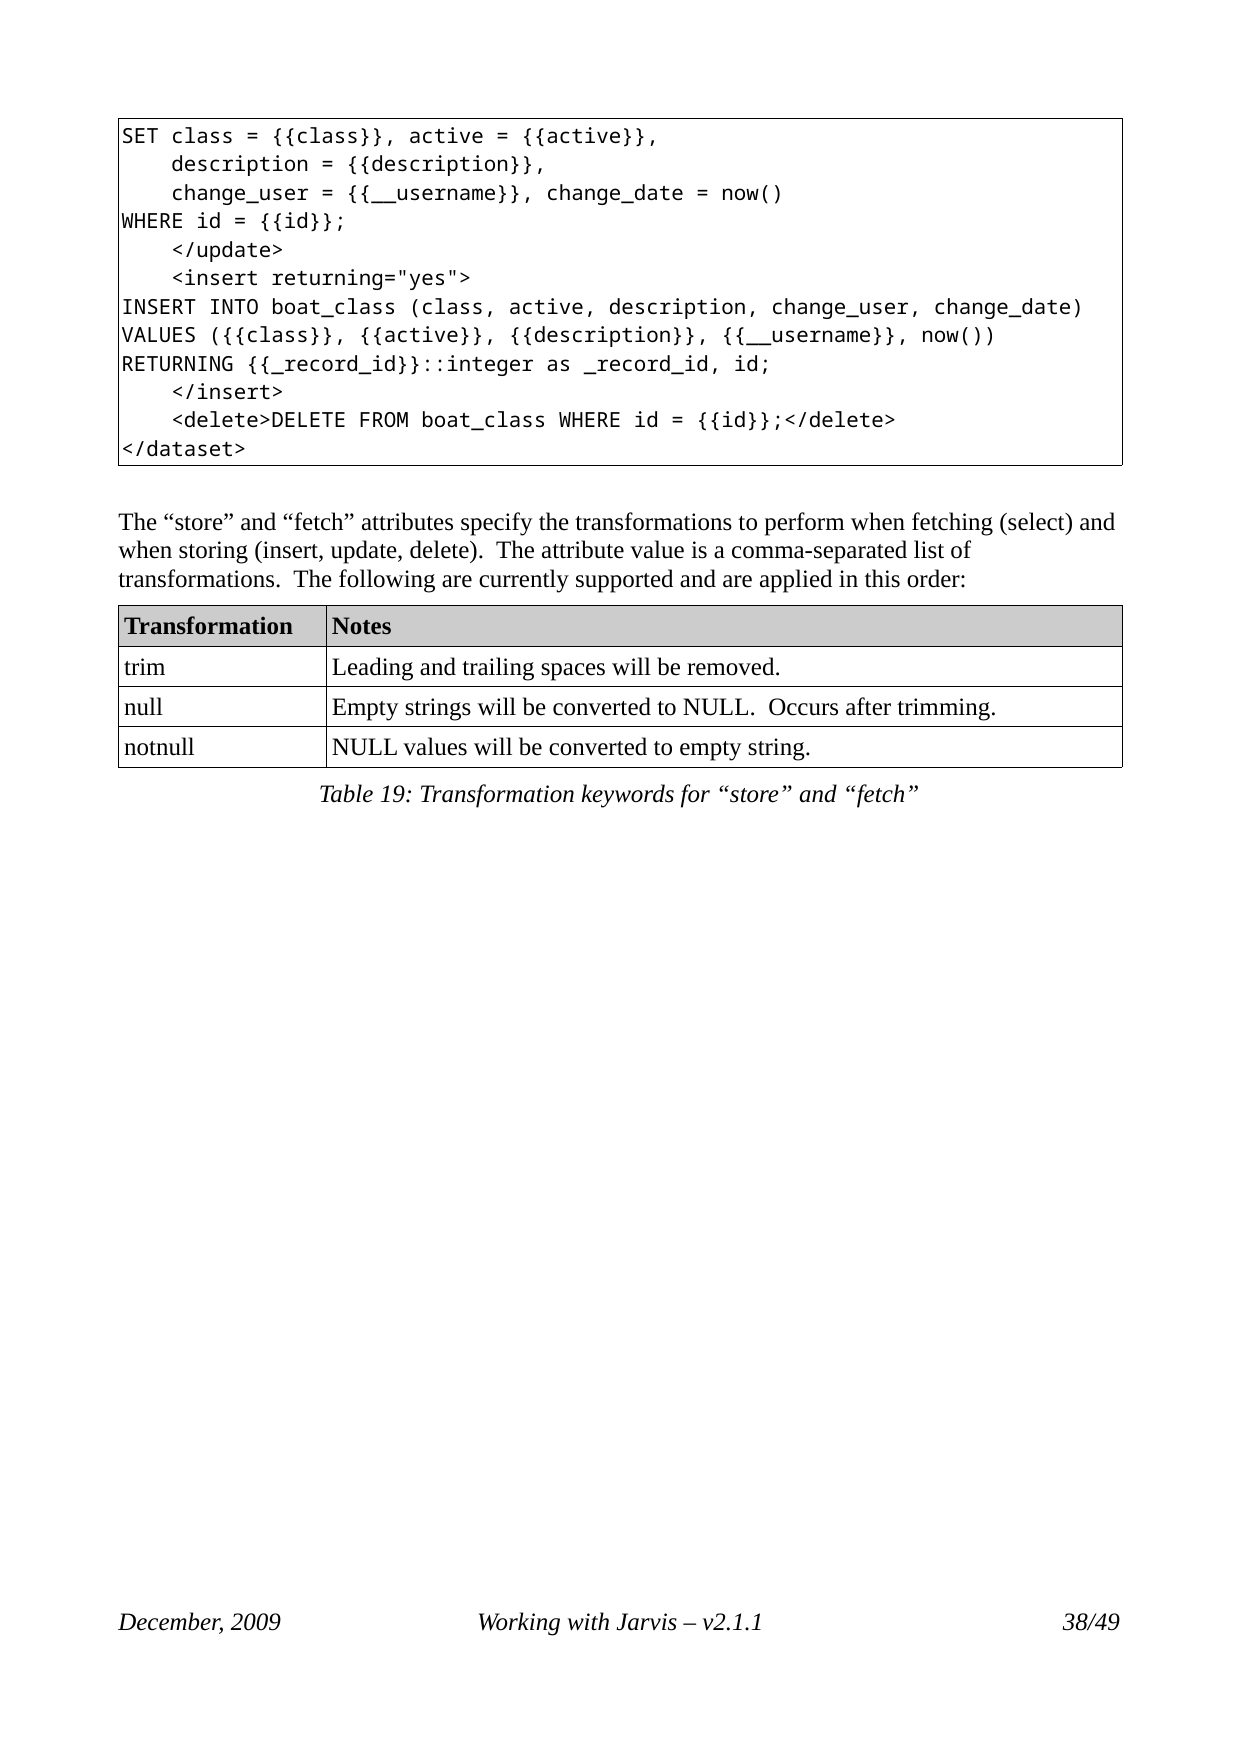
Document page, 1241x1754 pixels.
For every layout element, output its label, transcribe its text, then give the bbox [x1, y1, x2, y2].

text <insert returning="yes"> [119, 260, 1122, 289]
table_header Transformation [119, 606, 326, 646]
text SET class = {{class}}, active = {{active}}, [119, 119, 1122, 147]
table_cell Empty strings will be converted to NULL. Occurs after trimming. [327, 687, 1122, 726]
table_header Notes [327, 606, 1122, 646]
text WHERE id = {{id}}; [119, 203, 1122, 232]
text description = {{description}}, [119, 147, 1122, 175]
table_cell NULL values will be converted to empty string. [327, 727, 1122, 767]
text INSERT INTO boat_class (class, active, description, change_user, change_date) [119, 289, 1122, 317]
table_cell trim [119, 647, 326, 686]
text </dataset> [119, 431, 1122, 465]
table_cell Leading and trailing spaces will be removed. [327, 647, 1122, 686]
text The “store” and “fetch” attributes specify the transformations to perform when fetching (select) and when storing (insert, update, delete). The attribute value is a comma-separated list of transformations. The following are currently supported and are applied in this order: [118, 507, 1122, 593]
text </insert> [119, 374, 1122, 402]
table_cell notnull [119, 727, 326, 767]
text </update> [119, 232, 1122, 260]
text <delete>DELETE FROM boat_class WHERE id = {{id}};</delete> [119, 402, 1122, 431]
text Table 19: Transformation keywords for “store” and “fetch” [118, 779, 1122, 808]
text VALUES ({{class}}, {{active}}, {{description}}, {{__username}}, now()) [119, 317, 1122, 346]
text RETURNING {{_record_id}}::integer as _record_id, id; [119, 346, 1122, 374]
text change_user = {{__username}}, change_date = now() [119, 175, 1122, 203]
table_cell null [119, 687, 326, 726]
